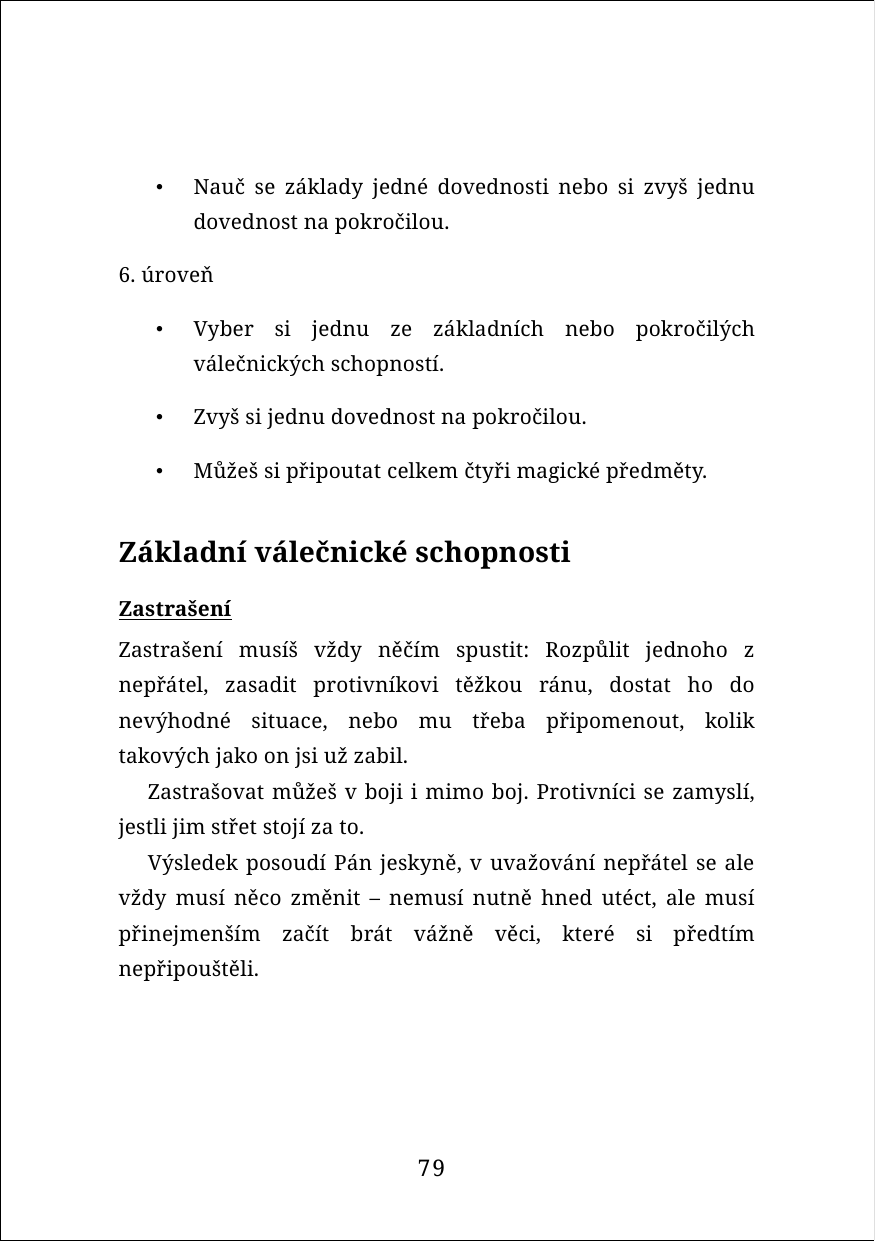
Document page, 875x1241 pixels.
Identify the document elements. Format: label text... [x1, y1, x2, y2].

text 6. úroveň [118, 261, 756, 289]
list Vyber si jednu ze základních nebo pokročilých válečnických schopností. [156, 314, 756, 378]
list Zvyš si jednu dovednost na pokročilou. [156, 402, 756, 431]
list Můžeš si připoutat celkem čtyři magické předměty. [156, 456, 756, 484]
text Zastrašení musíš vždy něčím spustit: Rozpůlit jednoho z nepřátel, zasadit protivníkovi těžkou ránu, dostat ho do nevýhodné situace, nebo mu třeba připomenout, kolik takových jako on jsi už zabil. Zastrašovat můžeš v boji i mimo boj. Protivníci se zamyslí, jestli jim střet stojí za to. Výsledek posoudí Pán jeskyně, v uvažování nepřátel se ale vždy musí něco změnit – nemusí nutně hned utéct, ale musí přinejmenším začít brát vážně věci, které si předtím nepřipouštěli. [118, 635, 756, 983]
list Nauč se základy jedné dovednosti nebo si zvyš jednu dovednost na pokročilou. [156, 172, 756, 236]
subtitle Zastrašení [118, 594, 756, 623]
subtitle Základní válečnické schopnosti [118, 533, 756, 571]
